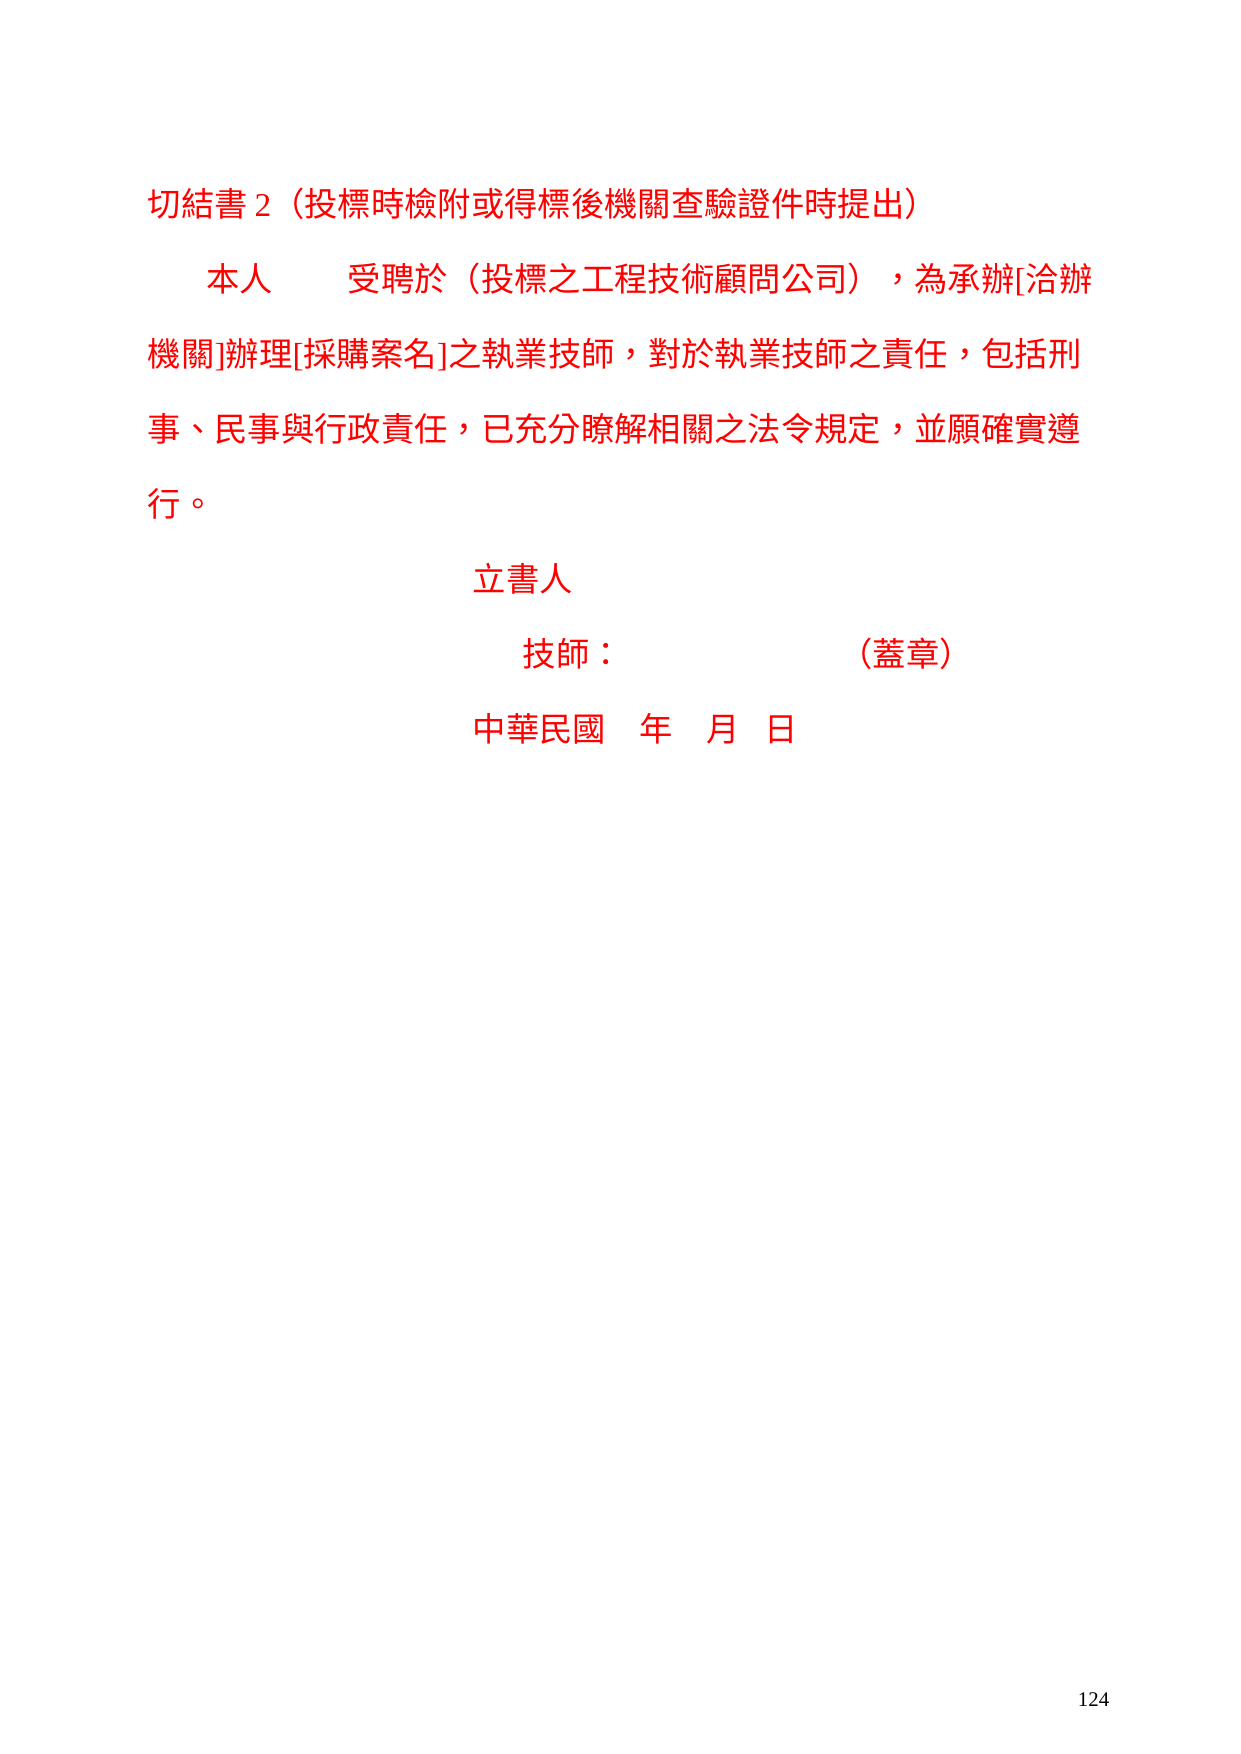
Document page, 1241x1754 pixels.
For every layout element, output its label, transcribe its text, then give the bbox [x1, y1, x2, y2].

text 中華民國 年 月 日 [473, 689, 1092, 764]
text 技師： （蓋章） [523, 614, 1092, 689]
text 切結書2（投標時檢附或得標後機關查驗證件時提出） [148, 164, 1092, 239]
text 本人 受聘於（投標之工程技術顧問公司），為承辦[洽辦機關]辦理[採購案名]之執業技師，對於執業技師之責任，包括刑事、民事與行政責任，已充分瞭解相關之法令規定，並願確實遵行。 [148, 239, 1092, 539]
text 立書人 [473, 539, 1092, 614]
